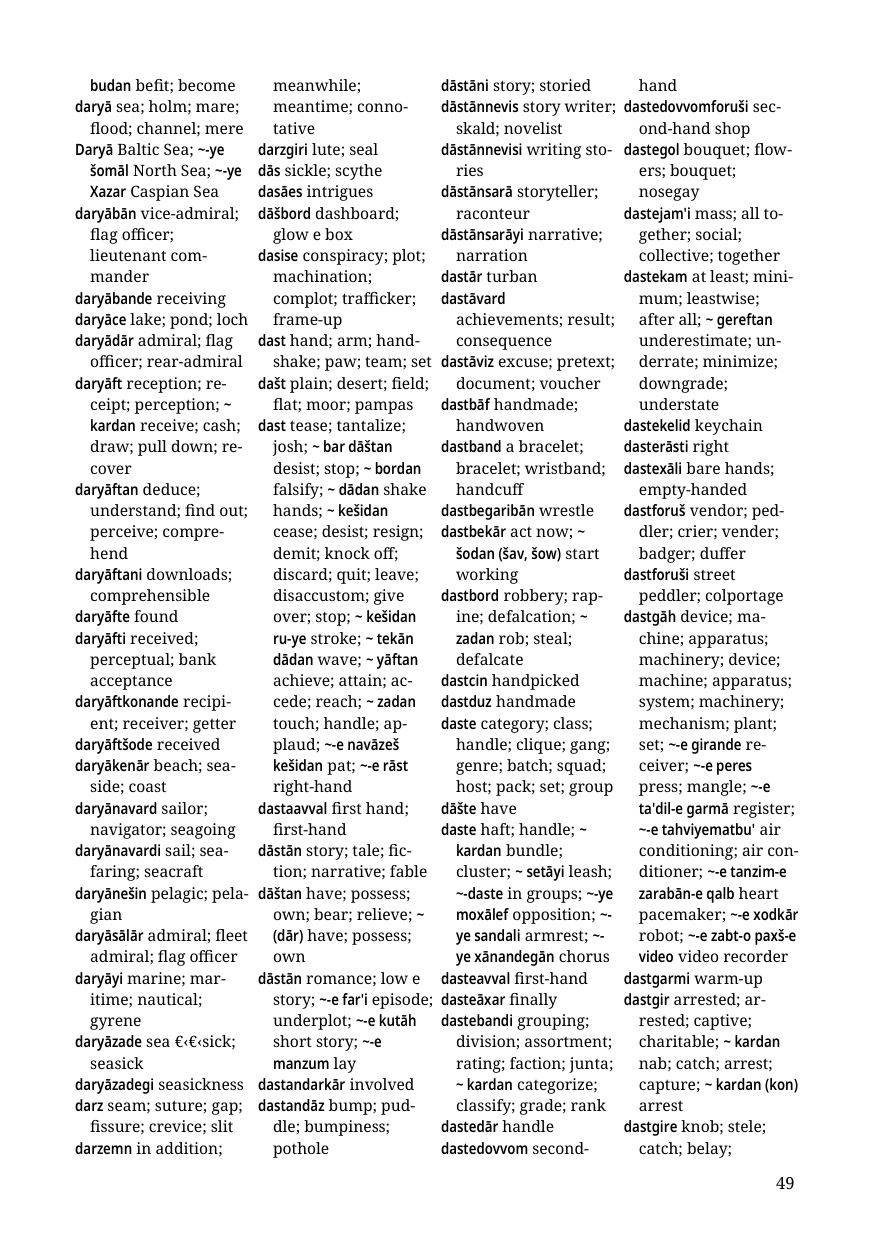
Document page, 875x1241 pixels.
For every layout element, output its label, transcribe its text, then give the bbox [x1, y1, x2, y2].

text dastduz handmade [441, 691, 616, 712]
text dasāes intrigues [258, 181, 433, 202]
text daryāft reception; re­ceipt; per­ception; ~ kardan re­ceive; cash; draw; pull down; re­cover [75, 372, 250, 479]
text daryāftkonande recipi­ent; re­ceiver; getter [75, 691, 250, 734]
text dāstān romance; low e story; ~-e far'i episode; underplot; ~-e kutāh short story; ~-e manzum lay [258, 967, 433, 1074]
text budan befit; be­come [75, 75, 250, 96]
text daste category; class; han­dle; clique; gang; genre; batch; squad; host; pack; set; group [441, 712, 616, 797]
text dastcin handpicked [441, 670, 616, 691]
text dastegol bouquet; flow­ers; bouquet; nosegay [624, 139, 799, 202]
text dastband a bracelet; bracelet; wristband; hand­cuff [441, 436, 616, 500]
text dāstānsarāyi narrative; nar­ration [441, 224, 616, 266]
text daryāce lake; pond; loch [75, 309, 250, 330]
text daryāsālār admiral; fleet ad­miral; flag officer [75, 925, 250, 967]
text dāstānnevisi writing sto­ries [441, 139, 616, 181]
text dasise conspiracy; plot; machi­nation; complot; trafficker; frame-up [258, 245, 433, 330]
text dāstānnevis story writer; skald; novelist [441, 96, 616, 139]
text dastekam at least; mini­mum; leastwise; after all; ~ gereftan underestimate; un­derrate; minimize; down­grade; understate [624, 266, 799, 415]
text dastedovvom second- [441, 1137, 616, 1159]
text darzgiri lute; seal [258, 139, 433, 160]
text dastandāz bump; pud­dle; bumpiness; pothole [258, 1095, 433, 1159]
text dāšte have [441, 797, 616, 819]
text daryāfti received; percept­ual; bank acceptance [75, 627, 250, 691]
text daste haft; handle; ~ kardan bundle; cluster; ~ setāyi leash; ~-daste in groups; ~-ye moxālef opposition; ~-ye sandali armrest; ~-ye xānandegān chorus [441, 819, 616, 967]
text dastbegaribān wrestle [441, 500, 616, 521]
text dastexāli bare hands; empty-handed [624, 457, 799, 500]
text dastgarmi warm-up [624, 967, 799, 989]
text dastekelid keychain [624, 415, 799, 436]
text daryābande receiving [75, 287, 250, 309]
text dastejam'i mass; all to­gether; social; collective; together [624, 202, 799, 266]
text dastgir arrested; ar­rested; cap­tive; charita­ble; ~ kardan nab; catch; arrest; capture; ~ kardan (kon) arrest [624, 989, 799, 1116]
text darzemn in addition; [75, 1137, 250, 1159]
text daryāftani downloads; com­prehensible [75, 564, 250, 606]
text dastbāf handmade; handwov­en [441, 394, 616, 436]
text dastār turban [441, 266, 616, 287]
text mean­while; meantime; conno­tative [258, 75, 433, 139]
text daryā sea; holm; mare; flood; channel; mere [75, 96, 250, 139]
text daryāfte found [75, 606, 250, 627]
text dastgāh device; ma­chine; ap­paratus; machin­ery; de­vice; machine; ap­paratus; system; machin­ery; mecha­nism; plant; set; ~-e girande re­ceiver; ~-e peres press; man­gle; ~-e ta'dil-e garmā regis­ter; ~-e tahviyematbu' air con­ditioning; air con­ditioner; ~-e tanzim-e zarabān-e qalb heart pacemaker; ~-e xodkār robot; ~-e zabt-o paxš-e video video recorder [624, 606, 799, 967]
text dāstān story; tale; fic­tion; nar­rative; fable [258, 840, 433, 882]
text dastaavval first hand; first-hand [258, 797, 433, 840]
text dastedār handle [441, 1116, 616, 1137]
text daryādār admiral; flag offi­cer; rear-admiral [75, 330, 250, 372]
text dāstāni story; storied [441, 75, 616, 96]
text Daryā Baltic Sea; ~-ye šomāl North Sea; ~-ye Xazar Caspian Sea [75, 139, 250, 202]
text daryāzade sea €‹€‹sick; sea­sick [75, 1031, 250, 1074]
text daryānavard sailor; navigat­or; seagoing [75, 797, 250, 840]
text darz seam; suture; gap; fis­sure; crevice; slit [75, 1095, 250, 1137]
text dastāviz excuse; pretext; docu­ment; voucher [441, 351, 616, 394]
text dašt plain; desert; field; flat; moor; pampas [258, 372, 433, 415]
text hand [624, 75, 799, 96]
text dāstānsarā storyteller; racon­teur [441, 181, 616, 224]
text daryākenār beach; sea­side; coast [75, 755, 250, 797]
text dast tease; tantalize; josh; ~ bar dāštan desist; stop; ~ bordan falsify; ~ dādan shake hands; ~ kešidan cease; desist; re­sign; demit; knock off; discard; quit; leave; dis­accustom; give over; stop; ~ kešidan ru-ye stroke; ~ tekān dādan wave; ~ yāftan achieve; attain; ac­cede; reach; ~ zadan touch; handle; ap­plaud; ~-e navāzeš kešidan pat; ~-e rāst right-hand [258, 415, 433, 797]
text dāštan have; possess; own; bear; relieve; ~ (dār) have; possess; own [258, 882, 433, 967]
text dasteāxar finally [441, 989, 616, 1010]
text dast hand; arm; hand­shake; paw; team; set [258, 330, 433, 372]
text dastāvard achievements; re­sult; consequence [441, 287, 616, 351]
text dastforuši street peddler; col­portage [624, 564, 799, 606]
text dastforuš vendor; ped­dler; crier; vender; bad­ger; duffer [624, 500, 799, 564]
text dastbekār act now; ~ šodan (šav, šow) start working [441, 521, 616, 585]
text daryānešin pelagic; pela­gian [75, 882, 250, 925]
text dastgire knob; stele; catch; be­lay; [624, 1116, 799, 1159]
text daryāftšode received [75, 734, 250, 755]
text daryābān vice-admiral; flag officer; lieutenant com­mander [75, 202, 250, 287]
text dastbord robbery; rap­ine; de­falcation; ~ zadan rob; steal; defalcate [441, 585, 616, 670]
text daryāyi marine; mar­itime; nau­tical; gyrene [75, 967, 250, 1031]
text dastandarkār involved [258, 1074, 433, 1095]
text dasterāsti right [624, 436, 799, 457]
text dāšbord dashboard; glow e box [258, 202, 433, 245]
text dastedovvomforuši sec­ond-hand shop [624, 96, 799, 139]
text daryāzadegi seasickness [75, 1074, 250, 1095]
text daryānavardi sail; sea­faring; seacraft [75, 840, 250, 882]
text daryāftan deduce; unders­tand; find out; per­ceive; compre­hend [75, 479, 250, 564]
text dasteavval first-hand [441, 967, 616, 989]
text dastebandi grouping; divis­ion; assortment; rat­ing; faction; junta; ~ kardan categorize; clas­sify; grade; rank [441, 1010, 616, 1116]
text dās sickle; scythe [258, 160, 433, 181]
